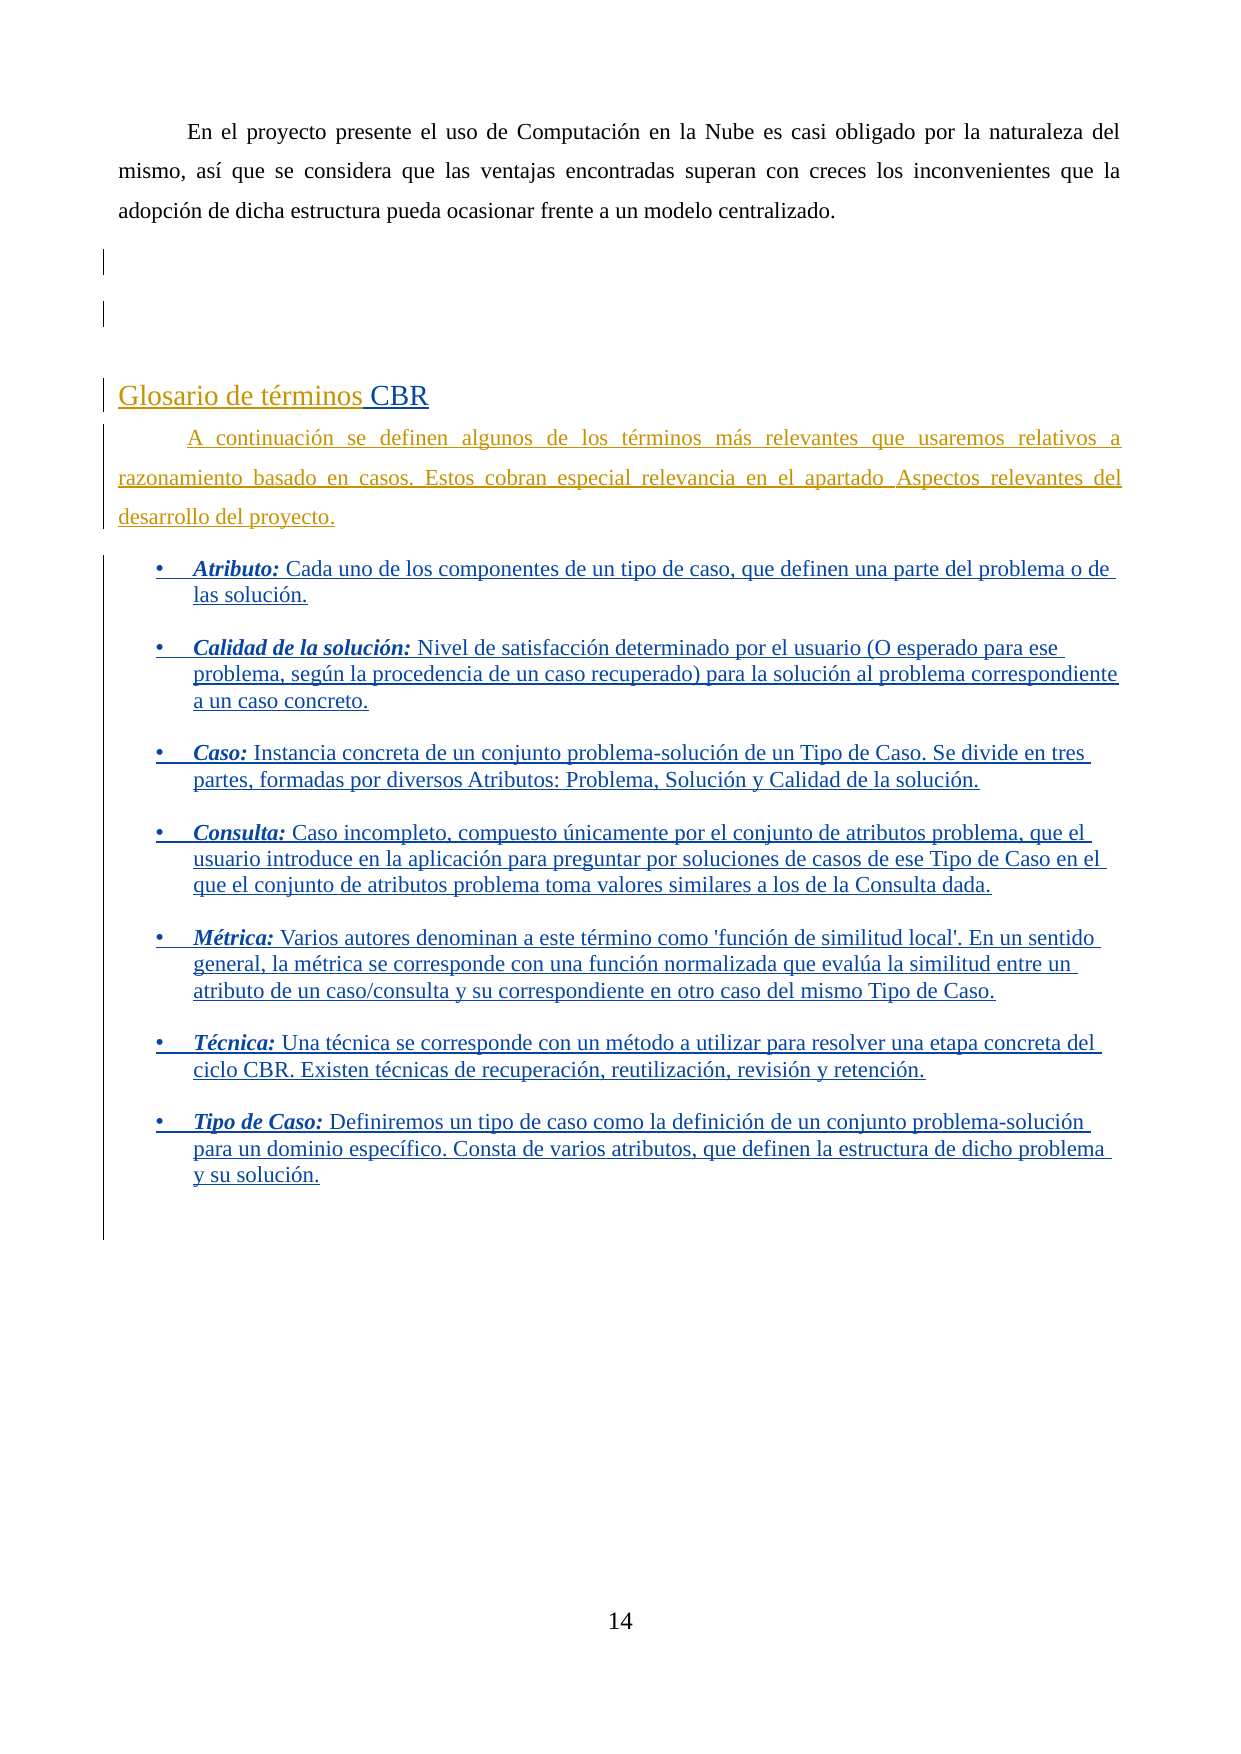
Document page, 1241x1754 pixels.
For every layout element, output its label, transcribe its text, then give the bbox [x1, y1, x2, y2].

list Consulta: Caso incompleto, compuesto únicamente por el conjunto de atributos problema, que el usuario introduce en la aplicación para preguntar por soluciones de casos de ese Tipo de Caso en el que el conjunto de atributos problema toma valores similares a los de la Consulta dada. [156, 818, 1122, 898]
subtitle Glosario de términos CBR [118, 378, 1122, 412]
list Tipo de Caso: Definiremos un tipo de caso como la definición de un conjunto problema-solución para un dominio específico. Consta de varios atributos, que definen la estructura de dicho problema y su solución. [156, 1108, 1122, 1187]
list Calidad de la solución: Nivel de satisfacción determinado por el usuario (O esperado para ese problema, según la procedencia de un caso recuperado) para la solución al problema correspondiente a un caso concreto. [156, 634, 1122, 713]
text En el proyecto presente el uso de Computación en la Nube es casi obligado por la naturaleza del mismo, así que se considera que las ventajas encontradas superan con creces los inconvenientes que la adopción de dicha estructura pueda ocasionar frente a un modelo centralizado. [118, 118, 1122, 223]
list Atributo: Cada uno de los componentes de un tipo de caso, que definen una parte del problema o de las solución. [156, 555, 1122, 608]
list Caso: Instancia concreta de un conjunto problema-solución de un Tipo de Caso. Se divide en tres partes, formadas por diversos Atributos: Problema, Solución y Calidad de la solución. [156, 739, 1122, 792]
list Métrica: Varios autores denominan a este término como 'función de similitud local'. En un sentido general, la métrica se corresponde con una función normalizada que evalúa la similitud entre un atributo de un caso/consulta y su correspondiente en otro caso del mismo Tipo de Caso. [156, 924, 1122, 1003]
list Técnica: Una técnica se corresponde con un método a utilizar para resolver una etapa concreta del ciclo CBR. Existen técnicas de recuperación, reutilización, revisión y retención. [156, 1029, 1122, 1082]
text A continuación se definen algunos de los términos más relevantes que usaremos relativos a razonamiento basado en casos. Estos cobran especial relevancia en el apartado Aspectos relevantes del desarrollo del proyecto. [118, 424, 1122, 529]
